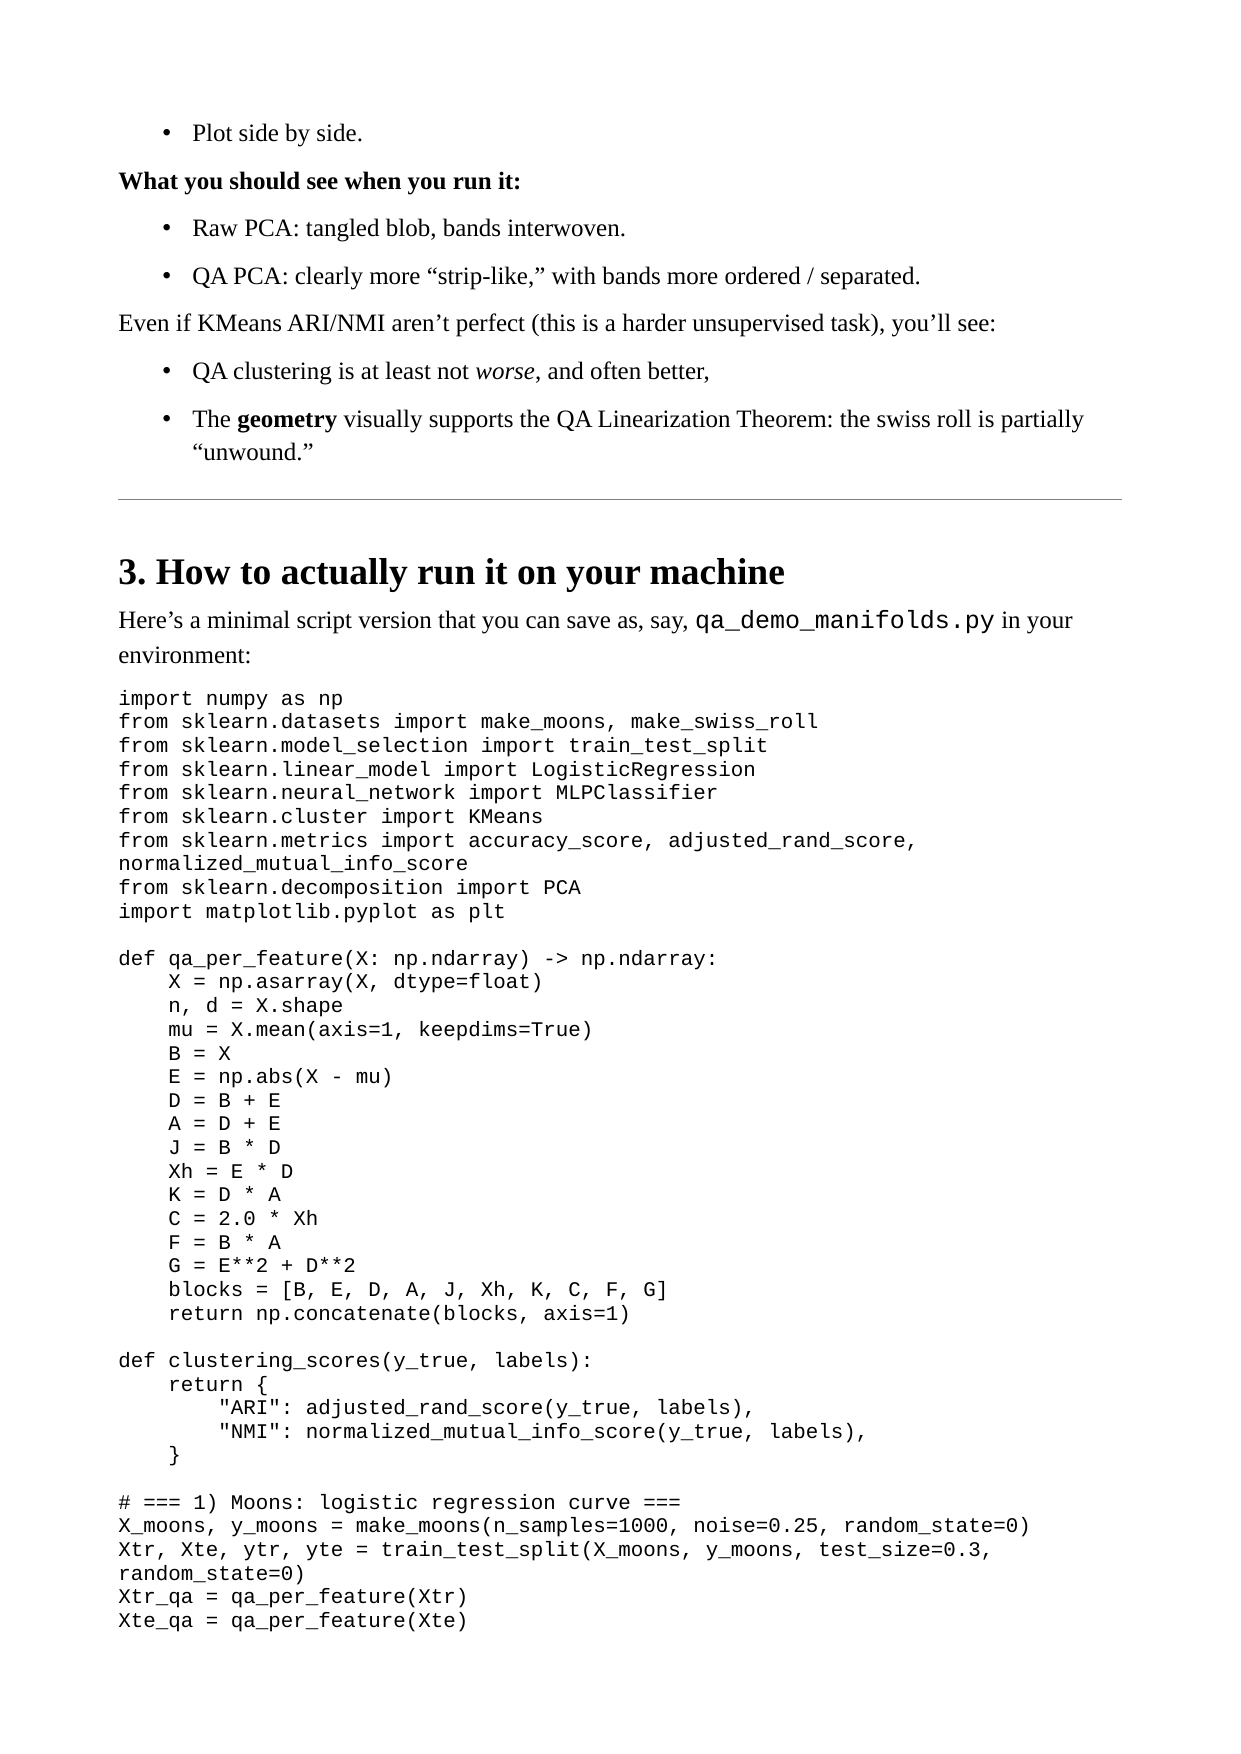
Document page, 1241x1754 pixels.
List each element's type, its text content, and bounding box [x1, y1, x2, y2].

text X = np.asarray(X, dtype=float) [118, 972, 1122, 995]
text Xtr_qa = qa_per_feature(Xtr) [118, 1586, 1122, 1610]
text from sklearn.metrics import accuracy_score, adjusted_rand_score, normalized_mutual_info_score [118, 830, 1122, 877]
list QA clustering is at least not worse, and often better, [162, 356, 1122, 385]
text return np.concatenate(blocks, axis=1) [118, 1303, 1122, 1326]
text E = np.abs(X - mu) [118, 1066, 1122, 1090]
list The geometry visually supports the QA Linearization Theorem: the swiss roll is partially “unwound.” [162, 404, 1122, 466]
text return { [118, 1373, 1122, 1397]
text n, d = X.shape [118, 995, 1122, 1019]
subtitle 3. How to actually run it on your machine [118, 549, 1122, 593]
text from sklearn.model_selection import train_test_split [118, 735, 1122, 759]
text G = E**2 + D**2 [118, 1255, 1122, 1279]
text import numpy as np [118, 688, 1122, 711]
text Xte_qa = qa_per_feature(Xte) [118, 1610, 1122, 1634]
text blocks = [B, E, D, A, J, Xh, K, C, F, G] [118, 1279, 1122, 1303]
text "NMI": normalized_mutual_info_score(y_true, labels), [118, 1421, 1122, 1444]
text Here’s a minimal script version that you can save as, say, qa_demo_manifolds.py in your environment: [118, 605, 1122, 669]
text F = B * A [118, 1232, 1122, 1255]
text X_moons, y_moons = make_moons(n_samples=1000, noise=0.25, random_state=0) [118, 1515, 1122, 1539]
text mu = X.mean(axis=1, keepdims=True) [118, 1019, 1122, 1042]
text J = B * D [118, 1137, 1122, 1161]
text import matplotlib.pyplot as plt [118, 901, 1122, 924]
list Plot side by side. [162, 118, 1122, 147]
text C = 2.0 * Xh [118, 1208, 1122, 1232]
text from sklearn.neural_network import MLPClassifier [118, 782, 1122, 806]
text Even if KMeans ARI/NMI aren’t perfect (this is a harder unsupervised task), you’ll see: [118, 308, 1122, 337]
list QA PCA: clearly more “strip-like,” with bands more ordered / separated. [162, 261, 1122, 290]
text from sklearn.cluster import KMeans [118, 806, 1122, 830]
text A = D + E [118, 1113, 1122, 1137]
text K = D * A [118, 1184, 1122, 1208]
text } [118, 1444, 1122, 1468]
text def qa_per_feature(X: np.ndarray) -> np.ndarray: [118, 948, 1122, 972]
text Xh = E * D [118, 1161, 1122, 1184]
text # === 1) Moons: logistic regression curve === [118, 1492, 1122, 1515]
list Raw PCA: tangled blob, bands interwoven. [162, 213, 1122, 242]
text from sklearn.decomposition import PCA [118, 877, 1122, 901]
text from sklearn.datasets import make_moons, make_swiss_roll [118, 711, 1122, 735]
text D = B + E [118, 1090, 1122, 1113]
text "ARI": adjusted_rand_score(y_true, labels), [118, 1397, 1122, 1421]
text from sklearn.linear_model import LogisticRegression [118, 759, 1122, 782]
text What you should see when you run it: [118, 166, 1122, 194]
text def clustering_scores(y_true, labels): [118, 1350, 1122, 1373]
text Xtr, Xte, ytr, yte = train_test_split(X_moons, y_moons, test_size=0.3, random_state=0) [118, 1539, 1122, 1586]
text B = X [118, 1042, 1122, 1066]
